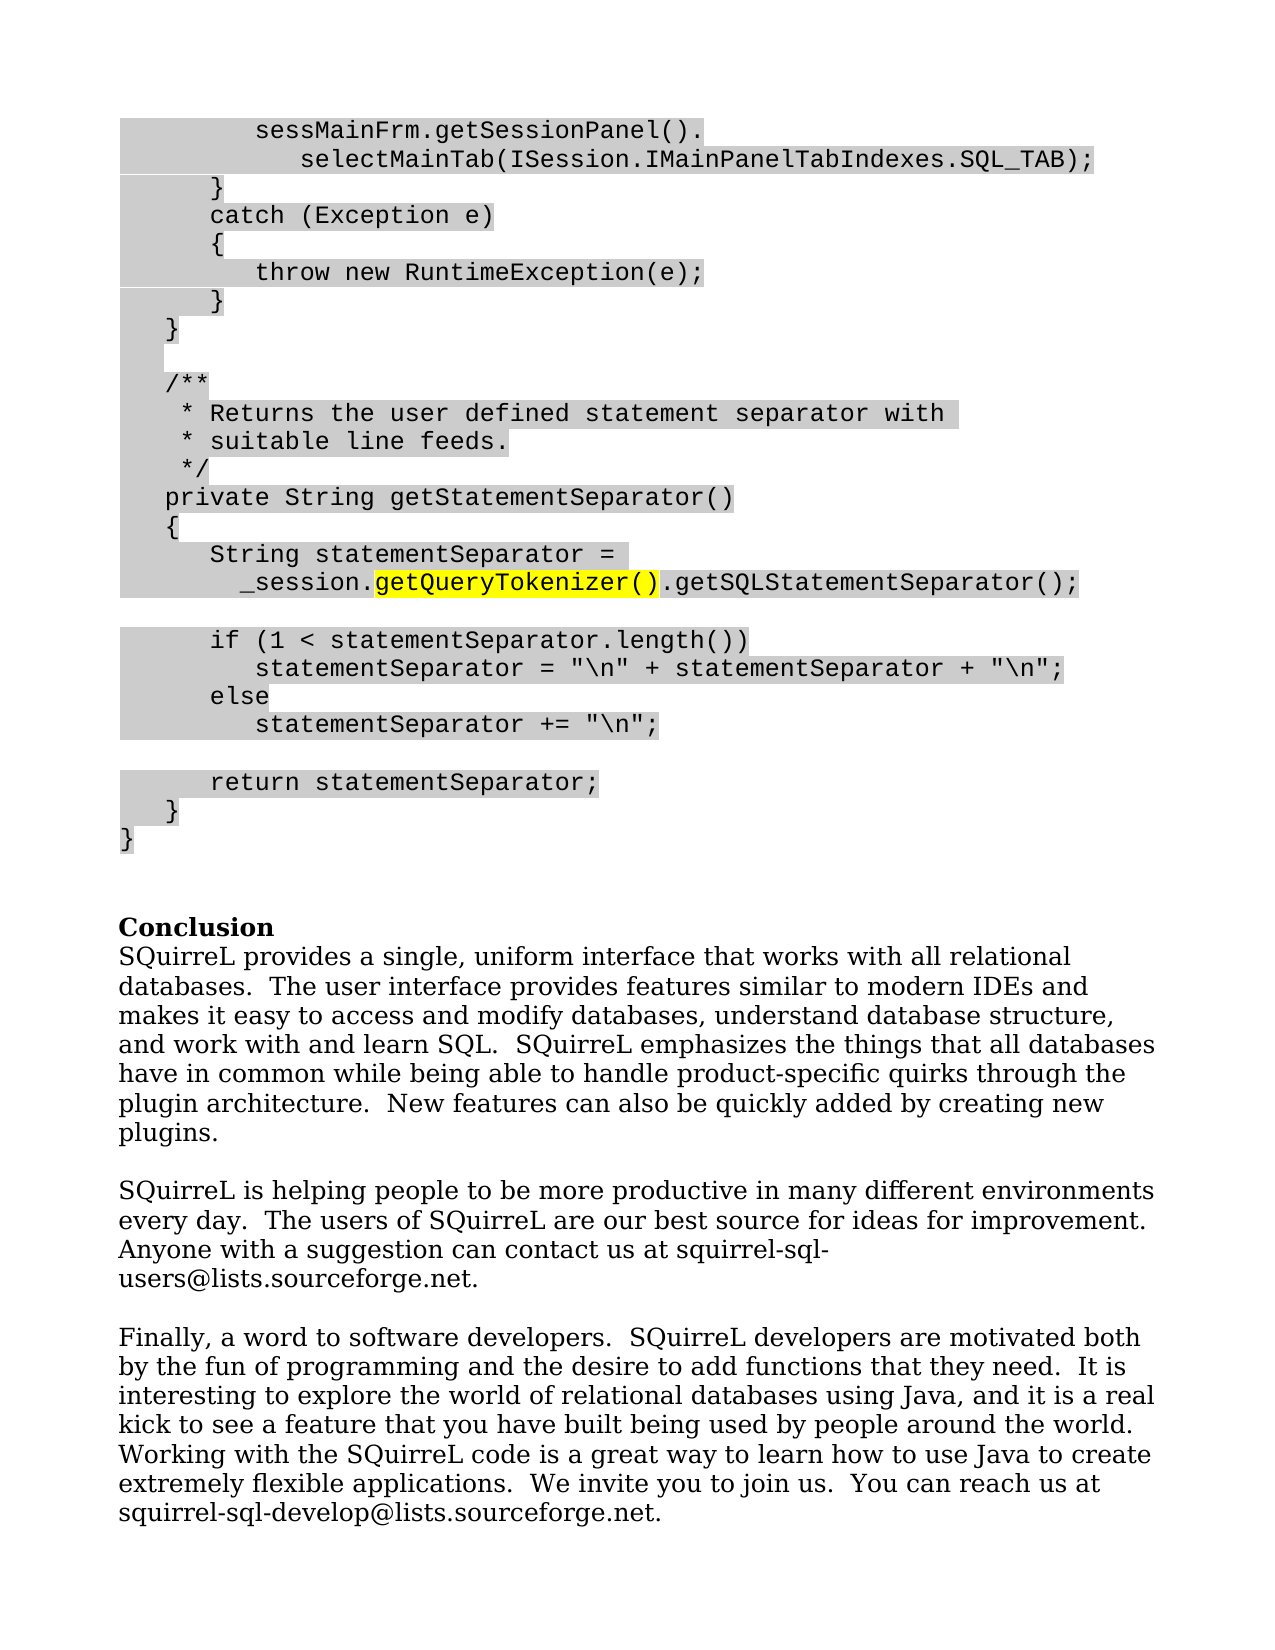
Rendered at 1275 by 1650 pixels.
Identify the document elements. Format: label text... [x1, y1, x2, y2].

text return statementSeparator; [118, 769, 1157, 798]
text */ [118, 457, 1157, 485]
text catch (Exception e) [118, 203, 1157, 231]
text SQuirreL is helping people to be more productive in many different environments every day. The users of SQuirreL are our best source for ideas for improvement. Anyone with a suggestion can contact us at squirrel-sql-users@lists.sourceforge.net. [118, 1177, 1157, 1294]
text } [118, 287, 1157, 316]
text } [118, 826, 1157, 854]
text Finally, a word to software developers. SQuirreL developers are motivated both by the fun of programming and the desire to add functions that they need. It is interesting to explore the world of relational databases using Java, and it is a real kick to see a feature that you have built being used by people around the world. Working with the SQuirreL code is a great way to learn how to use Java to create extremely flexible applications. We invite you to join us. You can reach us at squirrel-sql-develop@lists.sourceforge.net. [118, 1323, 1157, 1528]
text Conclusion [118, 913, 1157, 942]
text } [118, 798, 1157, 826]
text * Returns the user defined statement separator with [118, 400, 1157, 429]
text { [118, 513, 1157, 542]
text private String getStatementSeparator() [118, 485, 1157, 513]
text statementSeparator += "\n"; [118, 712, 1157, 740]
text throw new RuntimeException(e); [118, 259, 1157, 287]
text } [118, 174, 1157, 203]
text selectMainTab(ISession.IMainPanelTabIndexes.SQL_TAB); [118, 146, 1157, 174]
text if (1 < statementSeparator.length()) [118, 627, 1157, 656]
text } [118, 316, 1157, 344]
text * suitable line feeds. [118, 429, 1157, 457]
text else [118, 684, 1157, 712]
text sessMainFrm.getSessionPanel(). [118, 118, 1157, 146]
text { [118, 231, 1157, 259]
text SQuirreL provides a single, uniform interface that works with all relational databases. The user interface provides features similar to modern IDEs and makes it easy to access and modify databases, understand database structure, and work with and learn SQL. SQuirreL emphasizes the things that all databases have in common while being able to handle product-specific quirks through the plugin architecture. New features can also be quickly added by creating new plugins. [118, 942, 1157, 1147]
text _session.getQueryTokenizer().getSQLStatementSeparator(); [118, 570, 1157, 598]
text statementSeparator = "\n" + statementSeparator + "\n"; [118, 656, 1157, 684]
text String statementSeparator = [118, 542, 1157, 570]
text /** [118, 372, 1157, 400]
